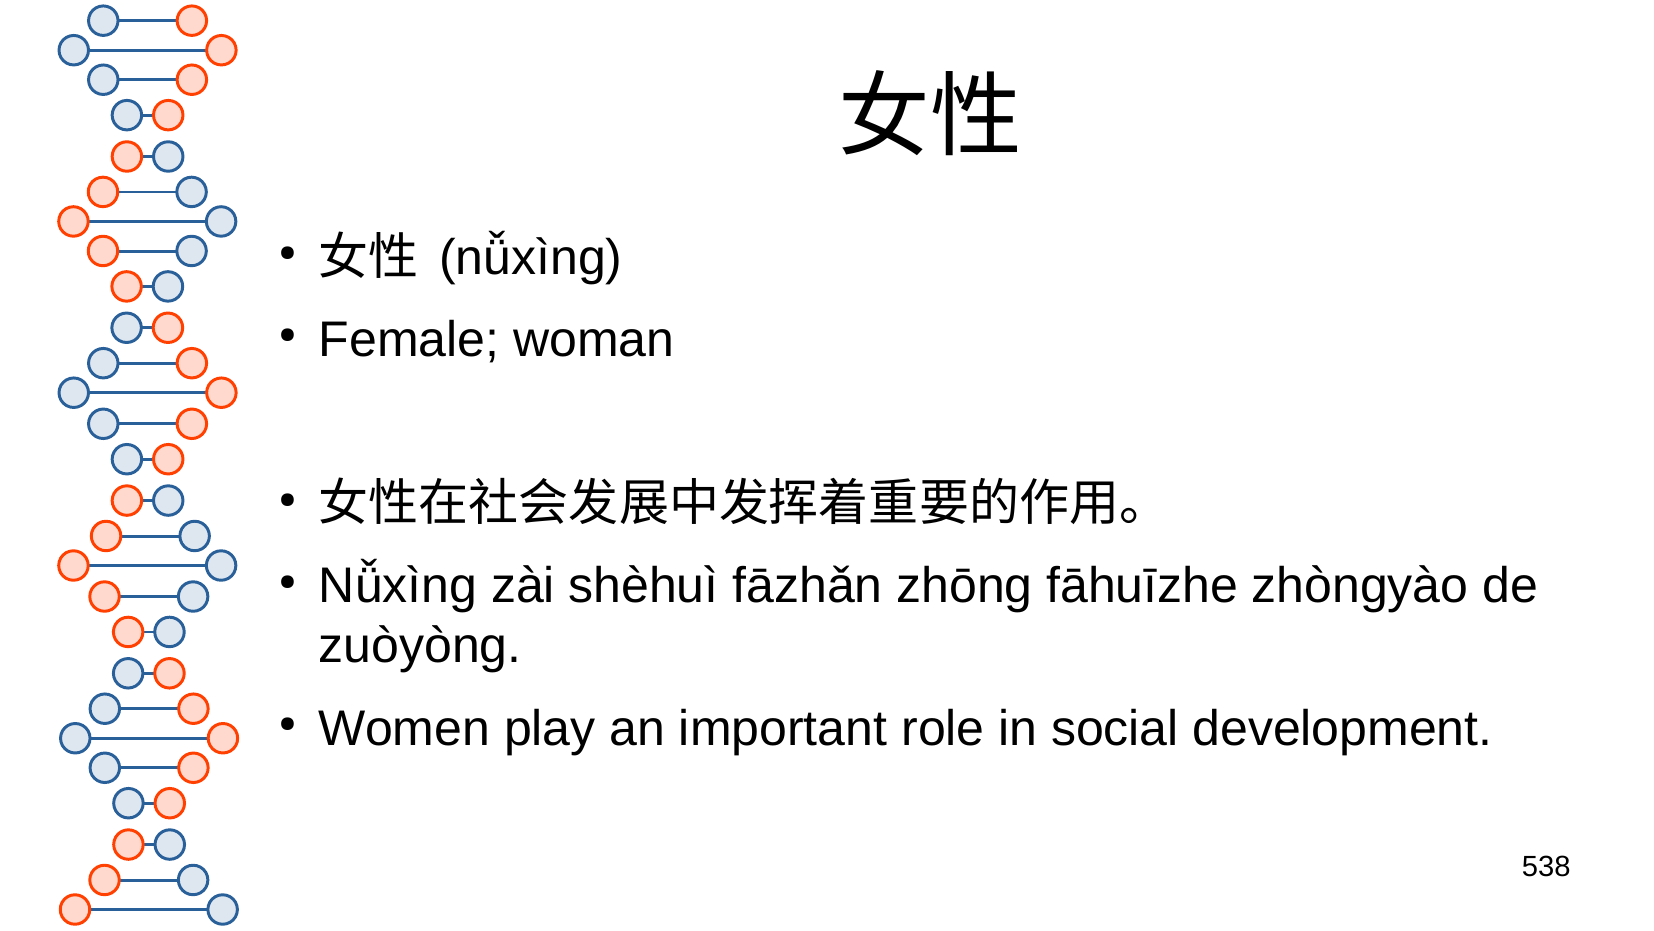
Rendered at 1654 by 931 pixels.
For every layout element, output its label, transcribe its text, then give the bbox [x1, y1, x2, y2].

list 女性 (nǚxìng) Female; woman 女性在社会发展中发挥着重要的作用。 Nǚxìng zài shèhuì fāzhǎn zhōng fāhuīzhe zhòngyào de zuòyòng. Women play an important role in social development. [265, 224, 1595, 764]
title 女性 [265, 35, 1595, 189]
